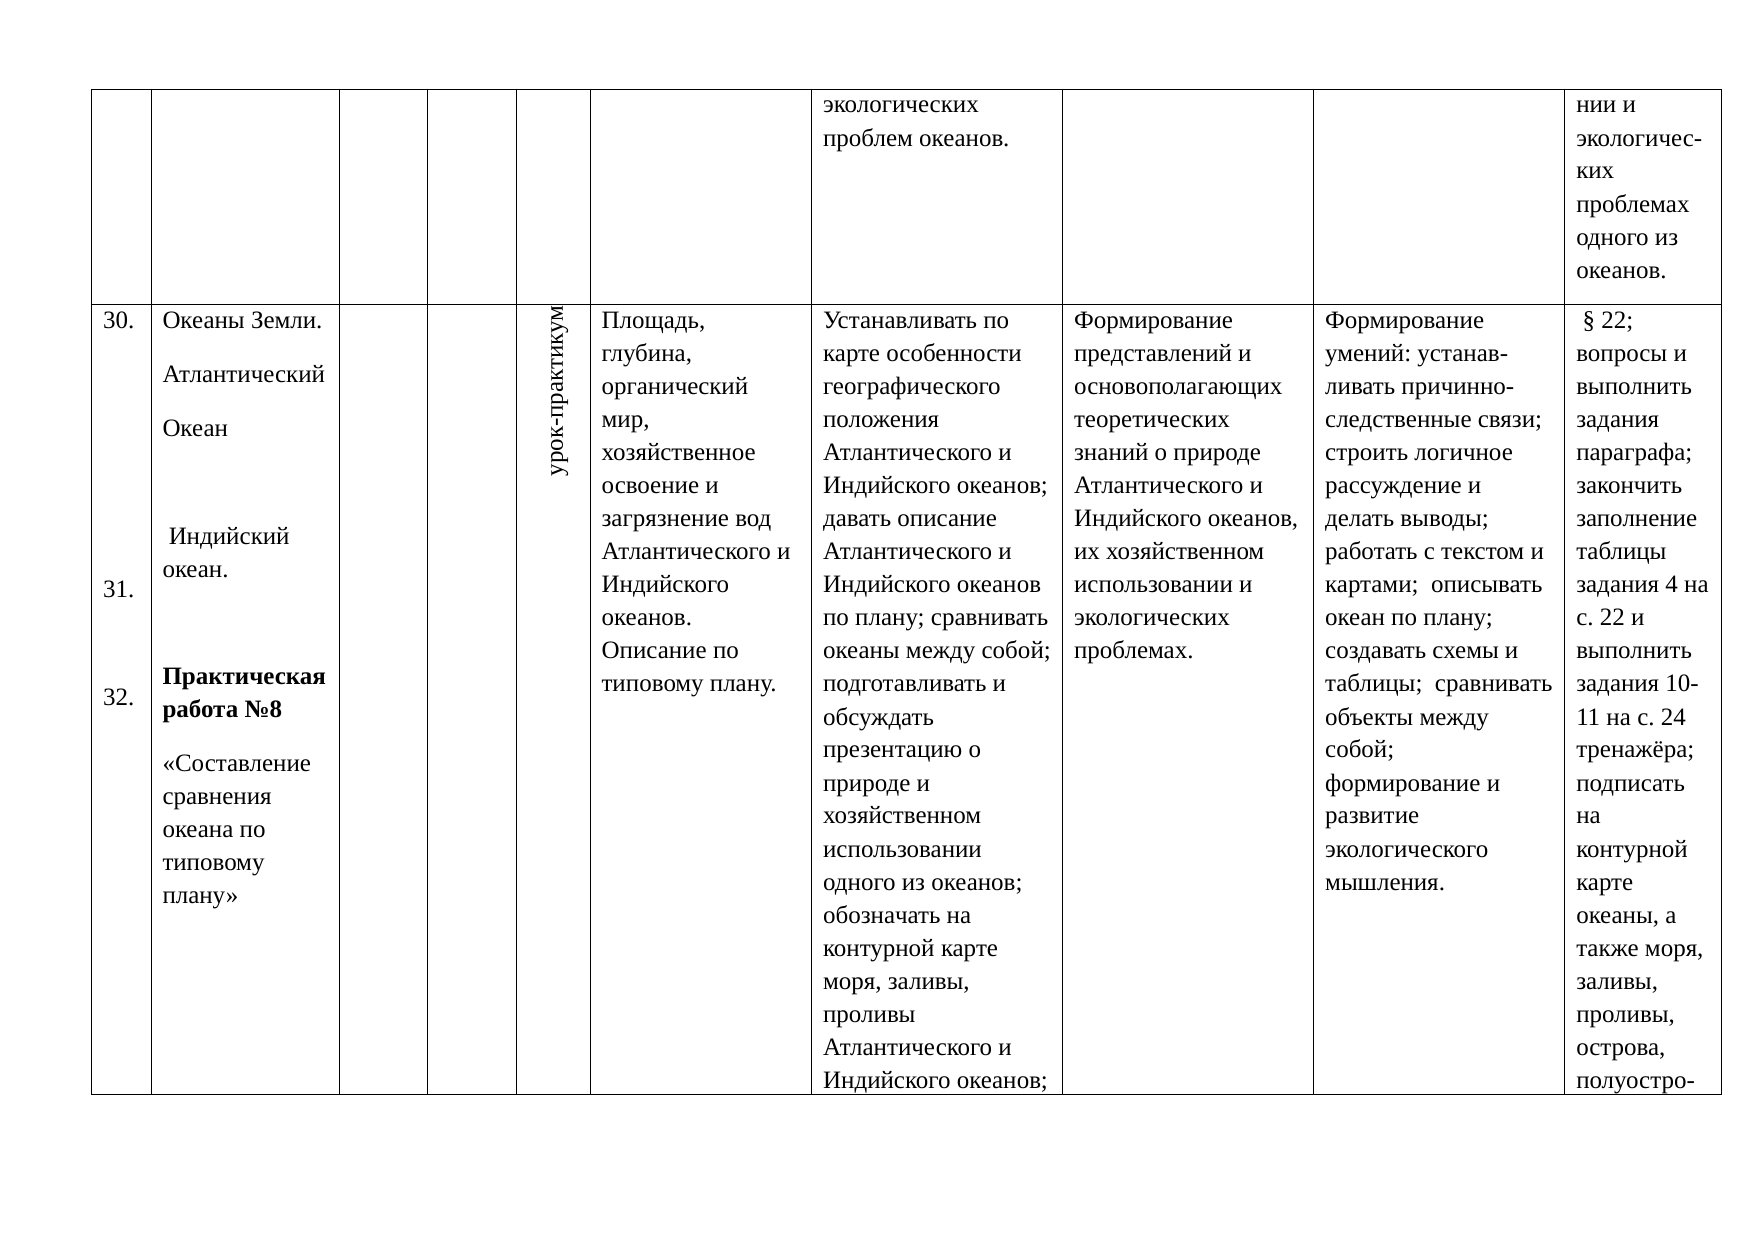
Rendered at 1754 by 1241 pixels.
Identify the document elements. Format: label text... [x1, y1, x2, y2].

table_cell [428, 90, 516, 304]
table_cell экологических проблем океанов. [812, 90, 1062, 304]
table_cell [428, 305, 516, 1093]
table_cell [1314, 90, 1564, 304]
table_cell нии и экологичес-ких проблемах одного из океанов. [1565, 90, 1721, 304]
table_cell 30. 31. 32. [92, 305, 151, 1093]
table_cell Формирование представлений и осново­полагающих теоретических знаний о природе Атлантического и Индийского океанов, их хозяйственном использо­вании и экологических проблемах. [1063, 305, 1313, 1093]
table_cell [152, 90, 339, 304]
table_cell урок-практикум [517, 305, 590, 1093]
table_cell § 22; вопросы и выполнить задания параграфа; закон­чить заполнение таблицы задания 4 на с. 22 и выпол­нить задания 10-11 на с. 24 тренажёра; подписать на контурной карте океаны, а также моря, заливы, проливы, острова, полуостро- [1565, 305, 1721, 1093]
table_cell Формирование умений: устанав­ливать причинно-следственные связи; строить логичное рассуждение и делать выводы; работать с текстом и картами; описывать океан по плану; создавать схе­мы и таблицы; сравнивать объекты между собой; формирование и развитие экологического мышления. [1314, 305, 1564, 1093]
table_cell [591, 90, 811, 304]
table_cell Океаны Земли. Атлантический Океан Индийский океан. Практическая работа №8 «Составление сравнения океана по типовому плану» [152, 305, 339, 1093]
table_cell [92, 90, 151, 304]
table_cell Устанавливать по карте особенности географического положения Атлантического и Индийского океанов; давать описание Атлантического и Индийского океанов по плану; сравнивать океаны между собой; подготавливать и обсуждать презентацию о природе и хозяйственном использовании одного из океанов; обозна­чать на контурной карте моря, заливы, проливы Атлантического и Индийского океанов; [812, 305, 1062, 1093]
table_cell [340, 305, 427, 1093]
table_cell [517, 90, 590, 304]
table_cell Площадь, глубина, органиче­ский мир, хозяйственное освоение и загрязнение вод Атлантического и Индийского океанов. Описание по типовому плану. [591, 305, 811, 1093]
table_cell [1063, 90, 1313, 304]
table_cell [340, 90, 427, 304]
